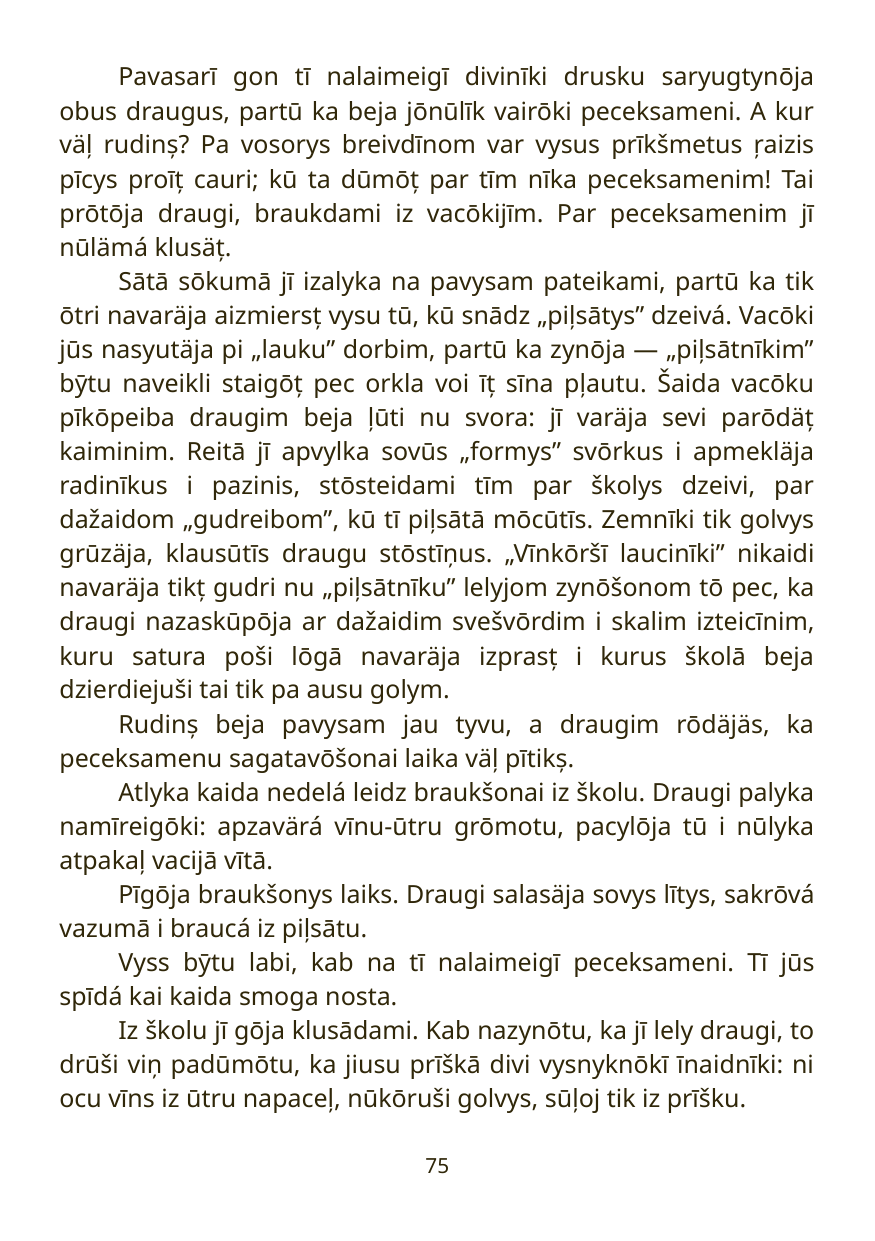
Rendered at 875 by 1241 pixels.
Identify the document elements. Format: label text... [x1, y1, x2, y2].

text Pavasarī gon tī nalaimeigī divinīki drusku saryugtynōja obus draugus, partū ka beja jōnūlīk vairōki peceksameni. A kur väļ rudinș? Pa vosorys breivdīnom var vysus prīkšmetus ŗaizis pīcys proīț cauri; kū ta dūmōț par tīm nīka peceksamenim! Tai prōtōja draugi, braukdami iz vacōkijīm. Par peceksamenim jī nūlämá klusäț. [59, 59, 815, 263]
text Rudinș beja pavysam jau tyvu, a draugim rōdäjäs, ka peceksamenu sagatavōšonai laika väļ pītikș. [59, 706, 815, 774]
text Atlyka kaida nedelá leidz braukšonai iz školu. Draugi palyka namīreigōki: apzavärá vīnu-ūtru grōmotu, pacylōja tū i nūlyka atpakaļ vacijā vītā. [59, 774, 815, 877]
text Vyss bȳtu labi, kab na tī nalaimeigī peceksameni. Tī jūs spīdá kai kaida smoga nosta. [59, 945, 815, 1013]
text Sātā sōkumā jī izalyka na pavysam pateikami, partū ka tik ōtri navaräja aizmiersț vysu tū, kū snādz „piļsātys” dzeivá. Vacōki jūs nasyutäja pi „lauku” dorbim, partū ka zynōja — „piļsātnīkim” bȳtu naveikli staigōț pec orkla voi īț sīna pļautu. Šaida vacōku pīkōpeiba draugim beja ļūti nu svora: jī varäja sevi parōdäț kaiminim. Reitā jī apvylka sovūs „formys” svōrkus i apmekläja radinīkus i pazinis, stōsteidami tīm par školys dzeivi, par dažaidom „gudreibom”, kū tī piļsātā mōcūtīs. Zemnīki tik golvys grūzäja, klausūtīs draugu stōstīņus. „Vīnkōršī laucinīki” nikaidi navaräja tikț gudri nu „piļsātnīku” lelyjom zynōšonom tō pec, ka draugi nazaskūpōja ar dažaidim svešvōrdim i skalim izteicīnim, kuru satura poši lōgā navaräja izprasț i kurus školā beja dzierdiejuši tai tik pa ausu golym. [59, 263, 815, 706]
text Pīgōja braukšonys laiks. Draugi salasäja sovys lītys, sakrōvá vazumā i braucá iz piļsātu. [59, 877, 815, 945]
text Iz školu jī gōja klusādami. Kab nazynōtu, ka jī lely draugi, to drūši viņ padūmōtu, ka jiusu prīškā divi vysnyknōkī īnaidnīki: ni ocu vīns iz ūtru napaceļ, nūkōruši golvys, sūļoj tik iz prīšku. [59, 1013, 815, 1115]
